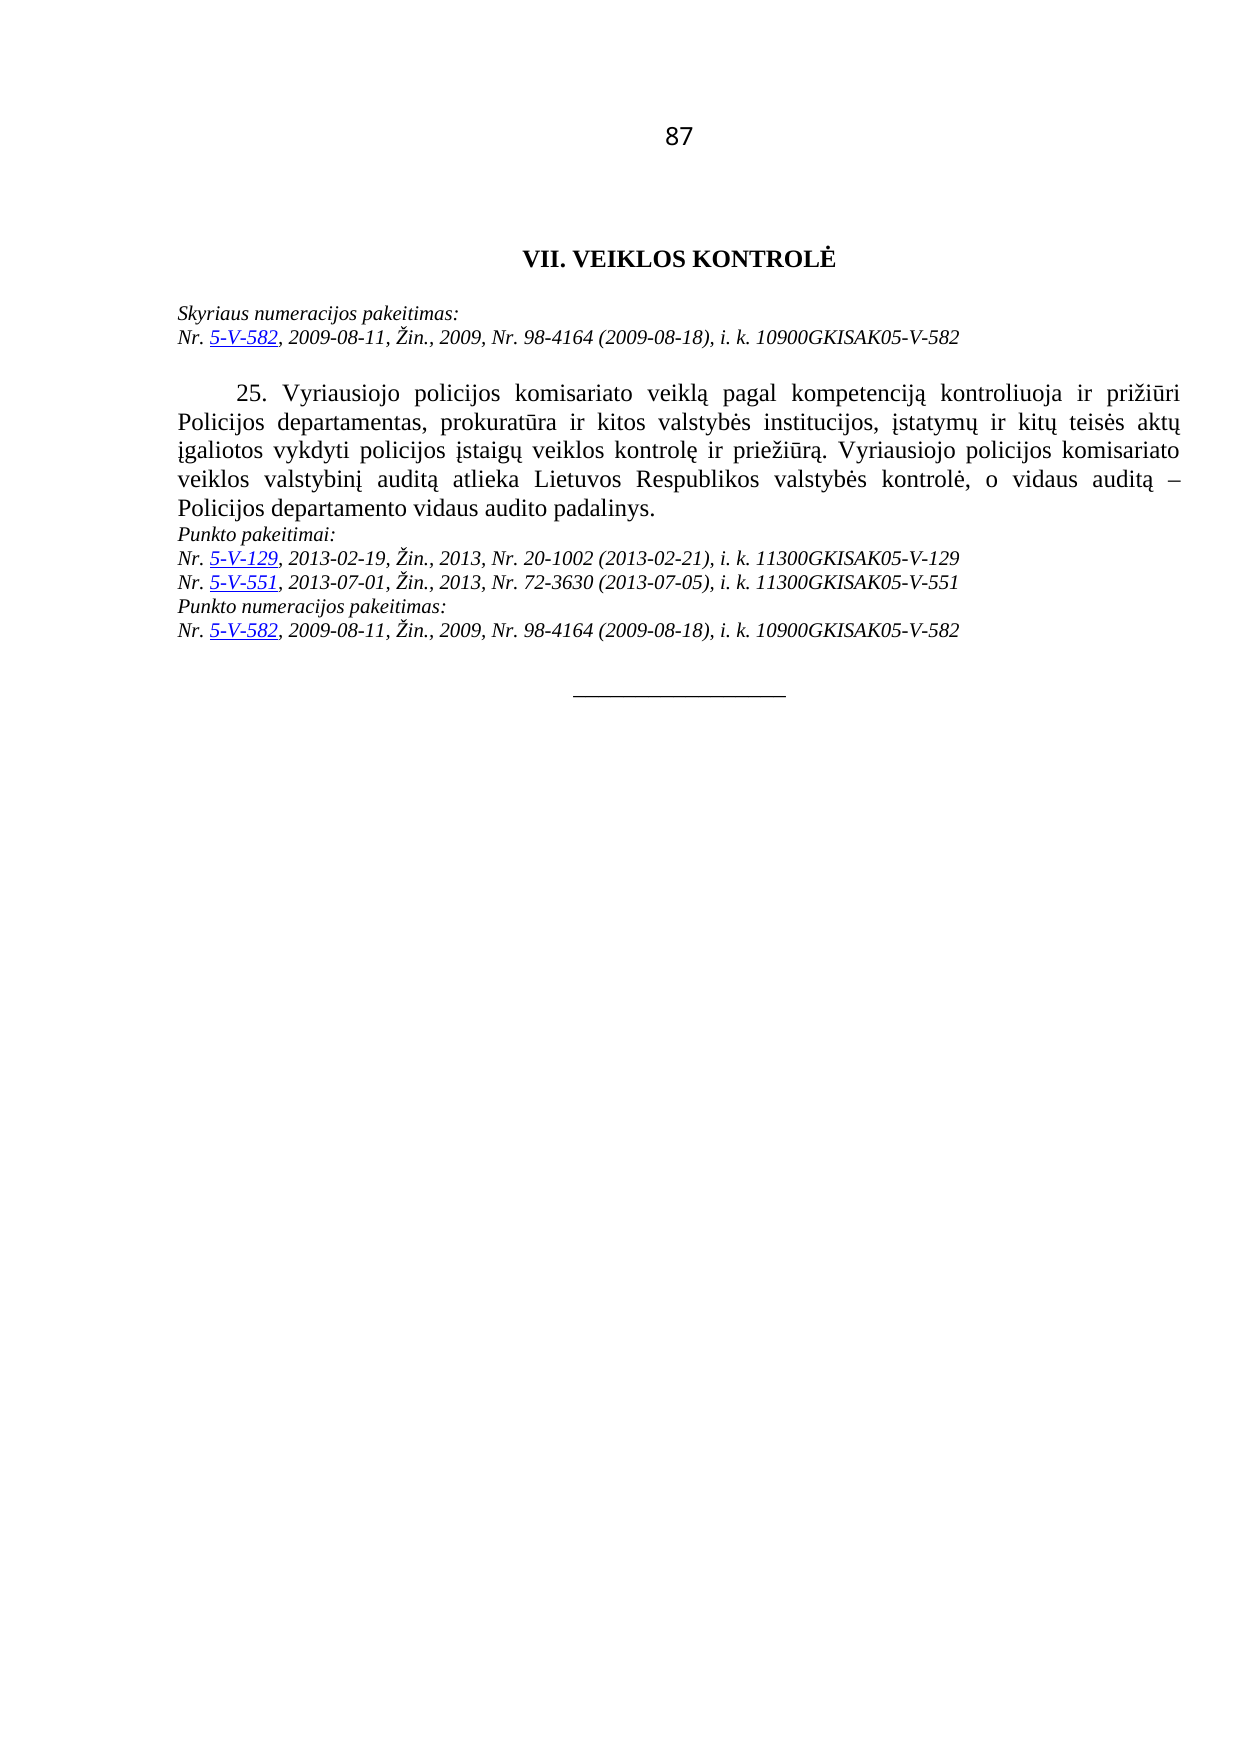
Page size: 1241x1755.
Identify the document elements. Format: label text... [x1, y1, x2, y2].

text Skyriaus numeracijos pakeitimas: [177, 301, 1181, 325]
text Punkto pakeitimai: [177, 522, 1181, 546]
text Nr. 5-V-551, 2013-07-01, Žin., 2013, Nr. 72-3630 (2013-07-05), i. k. 11300GKISAK05-V-551 [177, 570, 1181, 594]
text VII. VEIKLOS KONTROLĖ [177, 244, 1181, 272]
text _________________ [177, 671, 1181, 700]
text Nr. 5-V-582, 2009-08-11, Žin., 2009, Nr. 98-4164 (2009-08-18), i. k. 10900GKISAK05-V-582 [177, 325, 1181, 349]
text Nr. 5-V-582, 2009-08-11, Žin., 2009, Nr. 98-4164 (2009-08-18), i. k. 10900GKISAK05-V-582 [177, 618, 1181, 642]
text Punkto numeracijos pakeitimas: [177, 594, 1181, 618]
text 25. Vyriausiojo policijos komisariato veiklą pagal kompetenciją kontroliuoja ir prižiūri Policijos departamentas, prokuratūra ir kitos valstybės institucijos, įstatymų ir kitų teisės aktų įgaliotos vykdyti policijos įstaigų veiklos kontrolę ir priežiūrą. Vyriausiojo policijos komisariato veiklos valstybinį auditą atlieka Lietuvos Respublikos valstybės kontrolė, o vidaus auditą – Policijos departamento vidaus audito padalinys. [177, 378, 1181, 522]
text Nr. 5-V-129, 2013-02-19, Žin., 2013, Nr. 20-1002 (2013-02-21), i. k. 11300GKISAK05-V-129 [177, 546, 1181, 570]
